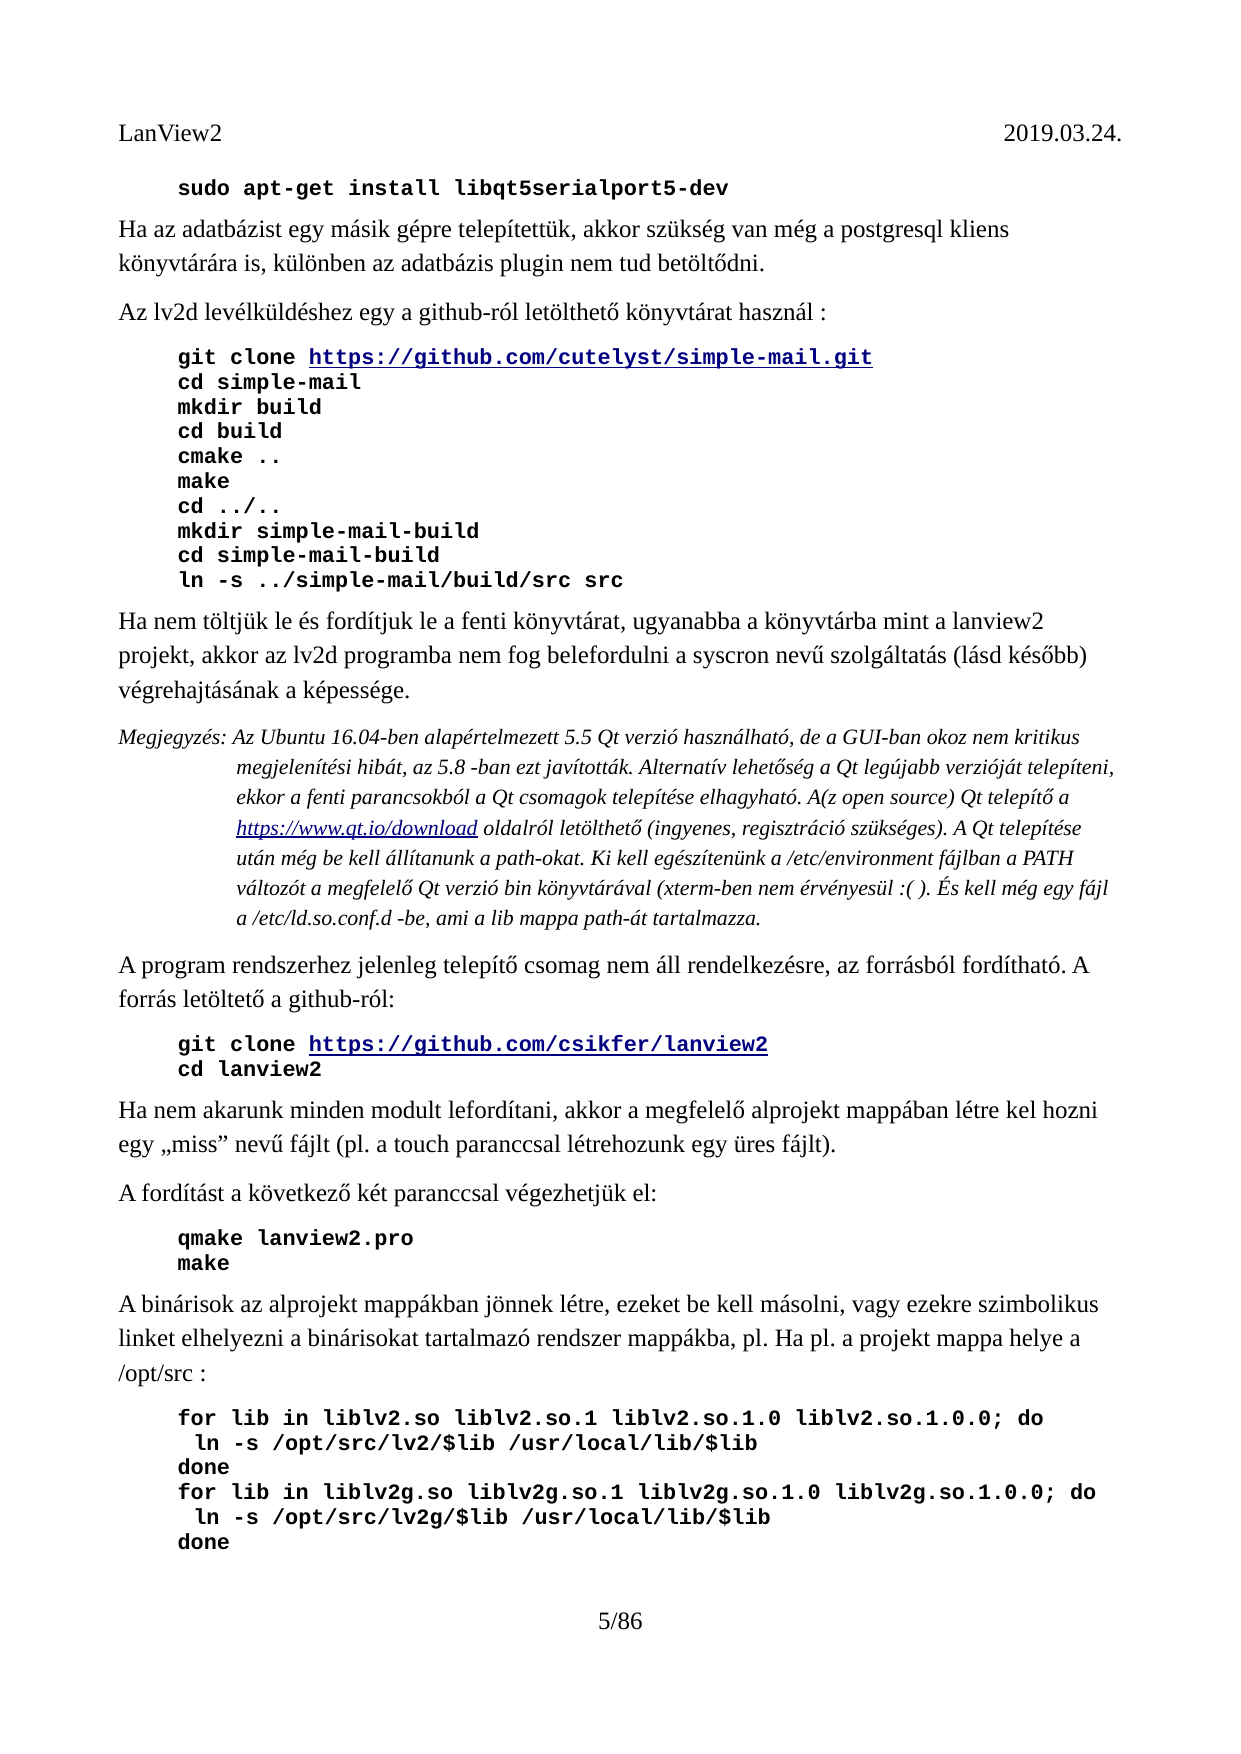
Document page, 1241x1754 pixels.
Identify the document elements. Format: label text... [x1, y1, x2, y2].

text qmake lanview2.pro make [177, 1227, 1122, 1277]
text git clone https://github.com/csikfer/lanview2 cd lanview2 [177, 1033, 1122, 1083]
text Ha nem töltjük le és fordítjuk le a fenti könyvtárat, ugyanabba a könyvtárba mint a lanview2 projekt, akkor az lv2d programba nem fog belefordulni a syscron nevű szolgáltatás (lásd később) végrehajtásának a képessége. [118, 606, 1122, 704]
text for lib in liblv2g.so liblv2g.so.1 liblv2g.so.1.0 liblv2g.so.1.0.0; do ln -s /opt/src/lv2g/$lib /usr/local/lib/$lib done [177, 1481, 1122, 1556]
text sudo apt-get install libqt5serialport5-dev [177, 177, 1122, 202]
text git clone https://github.com/cutelyst/simple-mail.git cd simple-mail mkdir build cd build cmake .. make cd ../.. mkdir simple-mail-build cd simple-mail-build ln -s ../simple-mail/build/src src [177, 346, 1122, 594]
text A fordítást a következő két paranccsal végezhetjük el: [118, 1178, 1122, 1207]
text A binárisok az alprojekt mappákban jönnek létre, ezeket be kell másolni, vagy ezekre szimbolikus linket elhelyezni a binárisokat tartalmazó rendszer mappákba, pl. Ha pl. a projekt mappa helye a /opt/src : [118, 1289, 1122, 1387]
text Ha az adatbázist egy másik gépre telepítettük, akkor szükség van még a postgresql kliens könyvtárára is, különben az adatbázis plugin nem tud betöltődni. [118, 214, 1122, 277]
text Megjegyzés: Az Ubuntu 16.04-ben alapértelmezett 5.5 Qt verzió használható, de a GUI-ban okoz nem kritikus megjelenítési hibát, az 5.8 -ban ezt javították. Alternatív lehetőség a Qt legújabb verzióját telepíteni, ekkor a fenti parancsokból a Qt csomagok telepítése elhagyható. A(z open source) Qt telepítő a https://www.qt.io/download oldalról letölthető (ingyenes, regisztráció szükséges). A Qt telepítése után még be kell állítanunk a path-okat. Ki kell egészítenünk a /etc/environment fájlban a PATH változót a megfelelő Qt verzió bin könyvtárával (xterm-ben nem érvényesül :( ). És kell még egy fájl a /etc/ld.so.conf.d -be, ami a lib mappa path-át tartalmazza. [118, 724, 1122, 930]
text Ha nem akarunk minden modult lefordítani, akkor a megfelelő alprojekt mappában létre kel hozni egy „miss” nevű fájlt (pl. a touch paranccsal létrehozunk egy üres fájlt). [118, 1095, 1122, 1158]
text for lib in liblv2.so liblv2.so.1 liblv2.so.1.0 liblv2.so.1.0.0; do ln -s /opt/src/lv2/$lib /usr/local/lib/$lib done [177, 1407, 1122, 1481]
text A program rendszerhez jelenleg telepítő csomag nem áll rendelkezésre, az forrásból fordítható. A forrás letöltető a github-ról: [118, 950, 1122, 1013]
text Az lv2d levélküldéshez egy a github-ról letölthető könyvtárat használ : [118, 297, 1122, 326]
